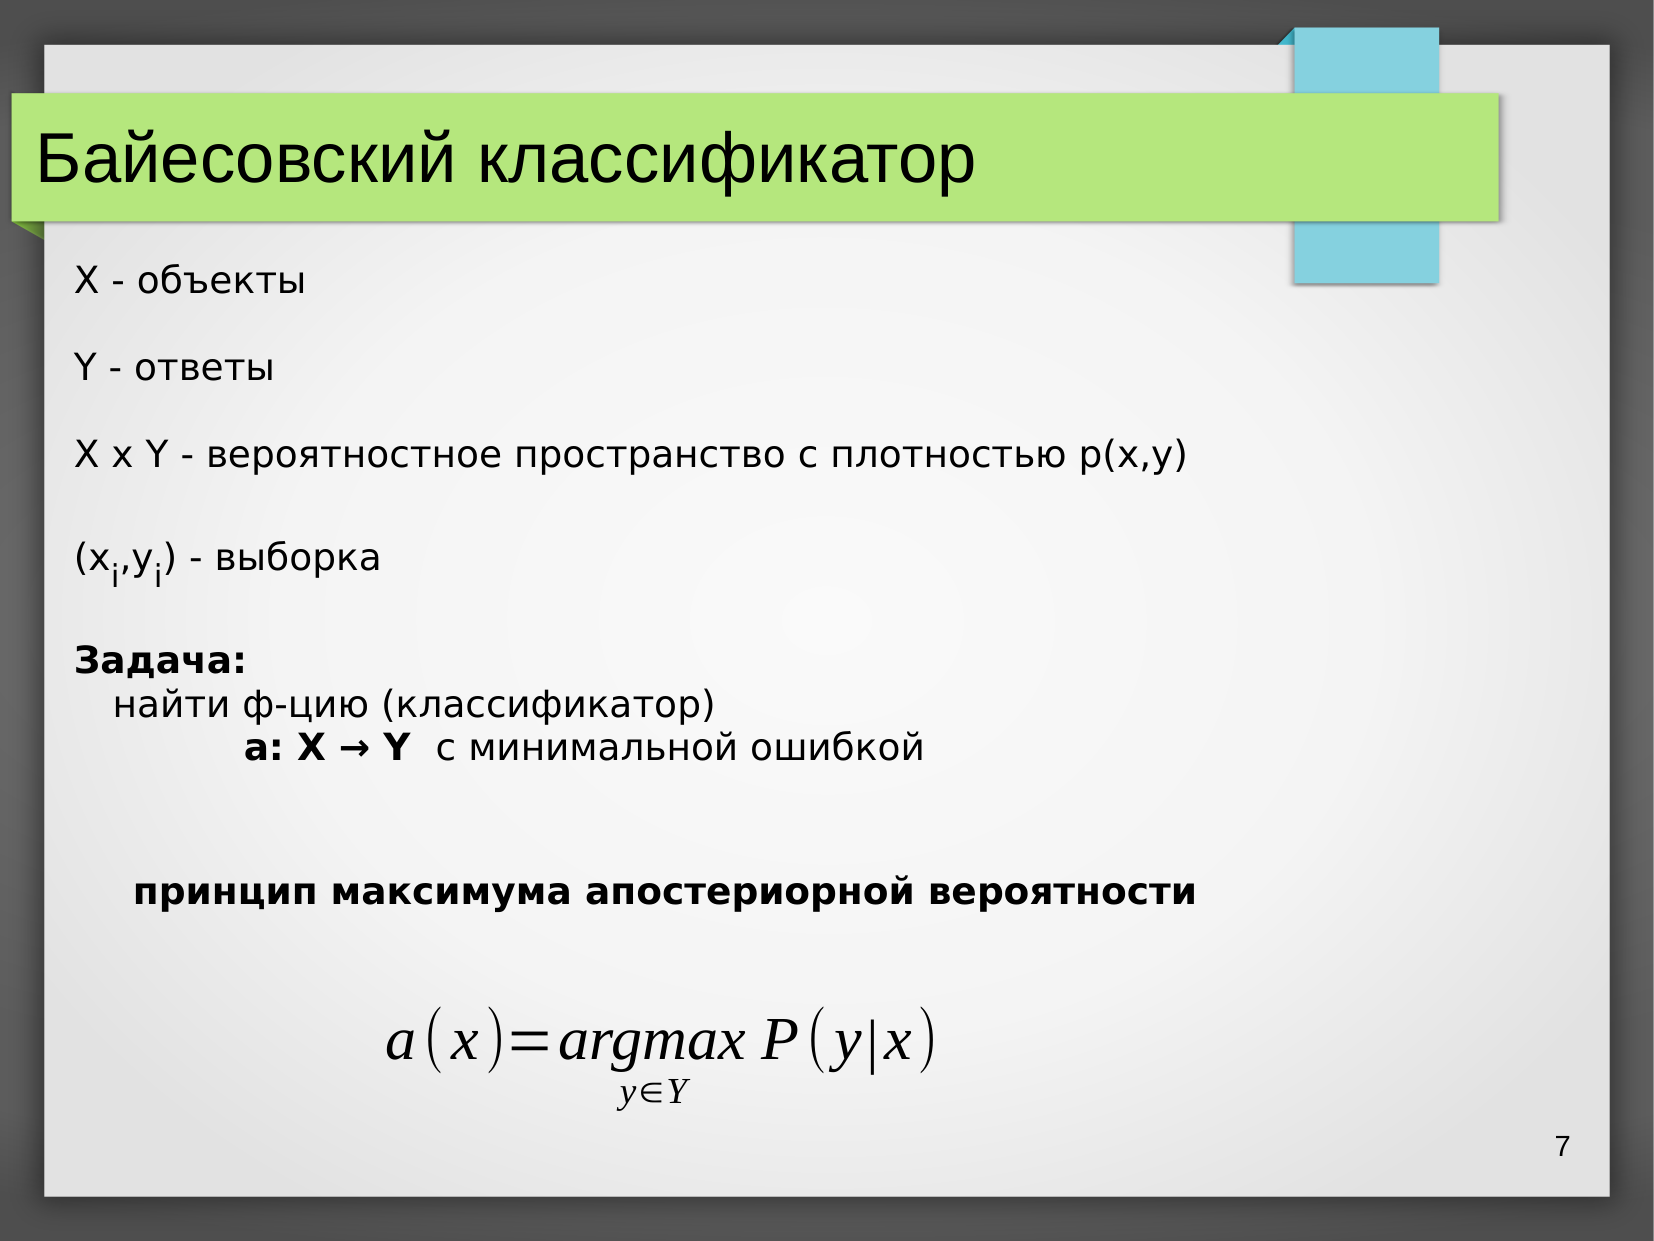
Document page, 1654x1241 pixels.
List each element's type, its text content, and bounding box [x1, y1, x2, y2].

chart [377, 1003, 946, 1116]
text_box X - объекты Y - ответы X x Y - вероятностное пространство с плотностью p(x,y) (xi,yi) - выборка Задача: найти ф-цию (классификатор) a: X → Y с минимальной ошибкой [59, 251, 1583, 780]
text_box принцип максимума апостериорной вероятности [118, 862, 1359, 954]
title Байесовский классификатор [35, 118, 1489, 199]
picture [0, 0, 1654, 1241]
